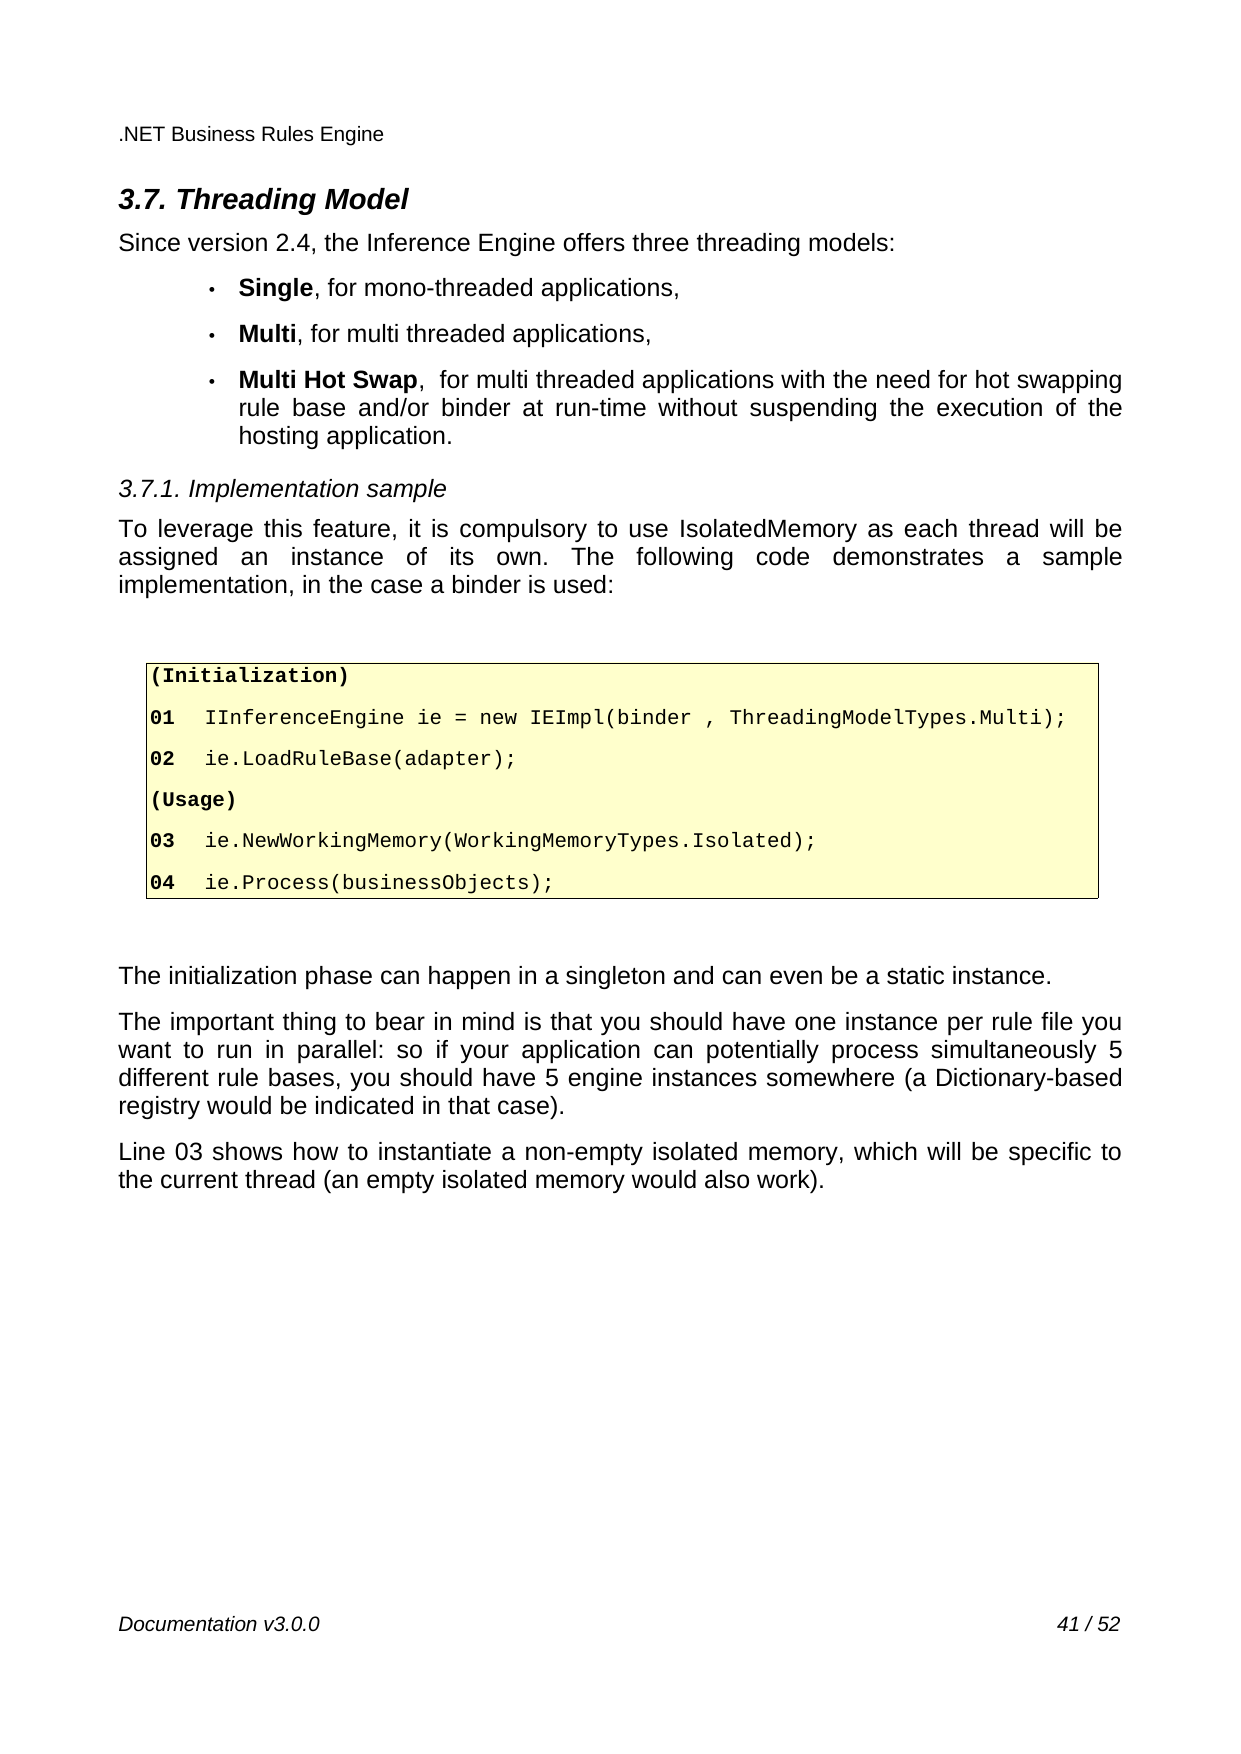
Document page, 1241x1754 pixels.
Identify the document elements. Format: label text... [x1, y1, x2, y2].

text The important thing to bear in mind is that you should have one instance per rule file you want to run in parallel: so if your application can potentially process simultaneously 5 different rule bases, you should have 5 engine instances somewhere (a Dictionary-based registry would be indicated in that case). [118, 1007, 1124, 1119]
subtitle Implementation sample [118, 474, 1124, 502]
text 01 IInferenceEngine ie = new IEImpl(binder , ThreadingModelTypes.Multi); [147, 704, 1098, 730]
text Line 03 shows how to instantiate a non-empty isolated memory, which will be specific to the current thread (an empty isolated memory would also work). [118, 1137, 1124, 1193]
text (Initialization) [147, 664, 1098, 689]
text Since version 2.4, the Inference Engine offers three threading models: [118, 228, 1124, 256]
subtitle Threading Model [118, 183, 1124, 216]
list Multi Hot Swap, for multi threaded applications with the need for hot swapping rule base and/or binder at run-time without suspending the execution of the hosting application. [209, 365, 1124, 449]
text (Usage) [147, 786, 1098, 813]
text To leverage this feature, it is compulsory to use IsolatedMemory as each thread will be assigned an instance of its own. The following code demonstrates a sample implementation, in the case a binder is used: [118, 515, 1124, 599]
text 04 ie.Process(businessObjects); [147, 869, 1098, 898]
text 03 ie.NewWorkingMemory(WorkingMemoryTypes.Isolated); [147, 827, 1098, 854]
text The initialization phase can happen in a singleton and can even be a static instance. [118, 962, 1124, 990]
list Multi, for multi threaded applications, [209, 320, 1124, 348]
text 02 ie.LoadRuleBase(adapter); [147, 745, 1098, 772]
list Single, for mono-threaded applications, [209, 274, 1124, 302]
